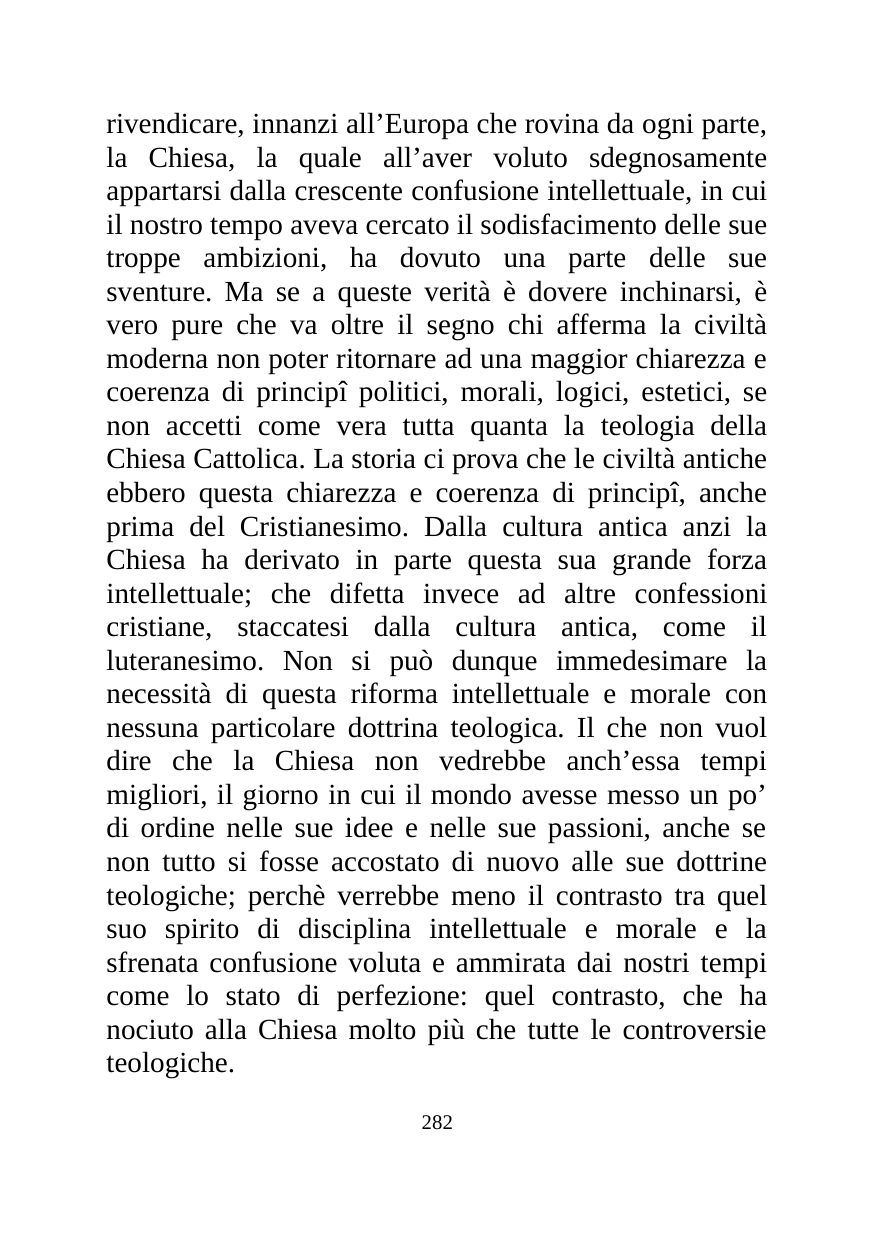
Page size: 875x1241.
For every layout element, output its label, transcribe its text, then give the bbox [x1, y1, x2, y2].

text rivendicare, innanzi all’Europa che rovina da ogni parte, la Chiesa, la quale all’aver voluto sdegnosamente appartarsi dalla crescente confusione intellettuale, in cui il nostro tempo aveva cercato il sodisfacimento delle sue troppe ambizioni, ha dovuto una parte delle sue sventure. Ma se a queste verità è dovere inchinarsi, è vero pure che va oltre il segno chi afferma la civiltà moderna non poter ritornare ad una maggior chiarezza e coerenza di principî politici, morali, logici, estetici, se non accetti come vera tutta quanta la teologia della Chiesa Cattolica. La storia ci prova che le civiltà antiche ebbero questa chiarezza e coerenza di principî, anche prima del Cristianesimo. Dalla cultura antica anzi la Chiesa ha derivato in parte questa sua grande forza intellettuale; che difetta invece ad altre confessioni cristiane, staccatesi dalla cultura antica, come il luteranesimo. Non si può dunque immedesimare la necessità di questa riforma intellettuale e morale con nessuna particolare dottrina teologica. Il che non vuol dire che la Chiesa non vedrebbe anch’essa tempi migliori, il giorno in cui il mondo avesse messo un po’ di ordine nelle sue idee e nelle sue passioni, anche se non tutto si fosse accostato di nuovo alle sue dottrine teologiche; perchè verrebbe meno il contrasto tra quel suo spirito di disciplina intellettuale e morale e la sfrenata confusione voluta e ammirata dai nostri tempi come lo stato di perfezione: quel contrasto, che ha nociuto alla Chiesa molto più che tutte le controversie teologiche. [106, 106, 768, 1079]
